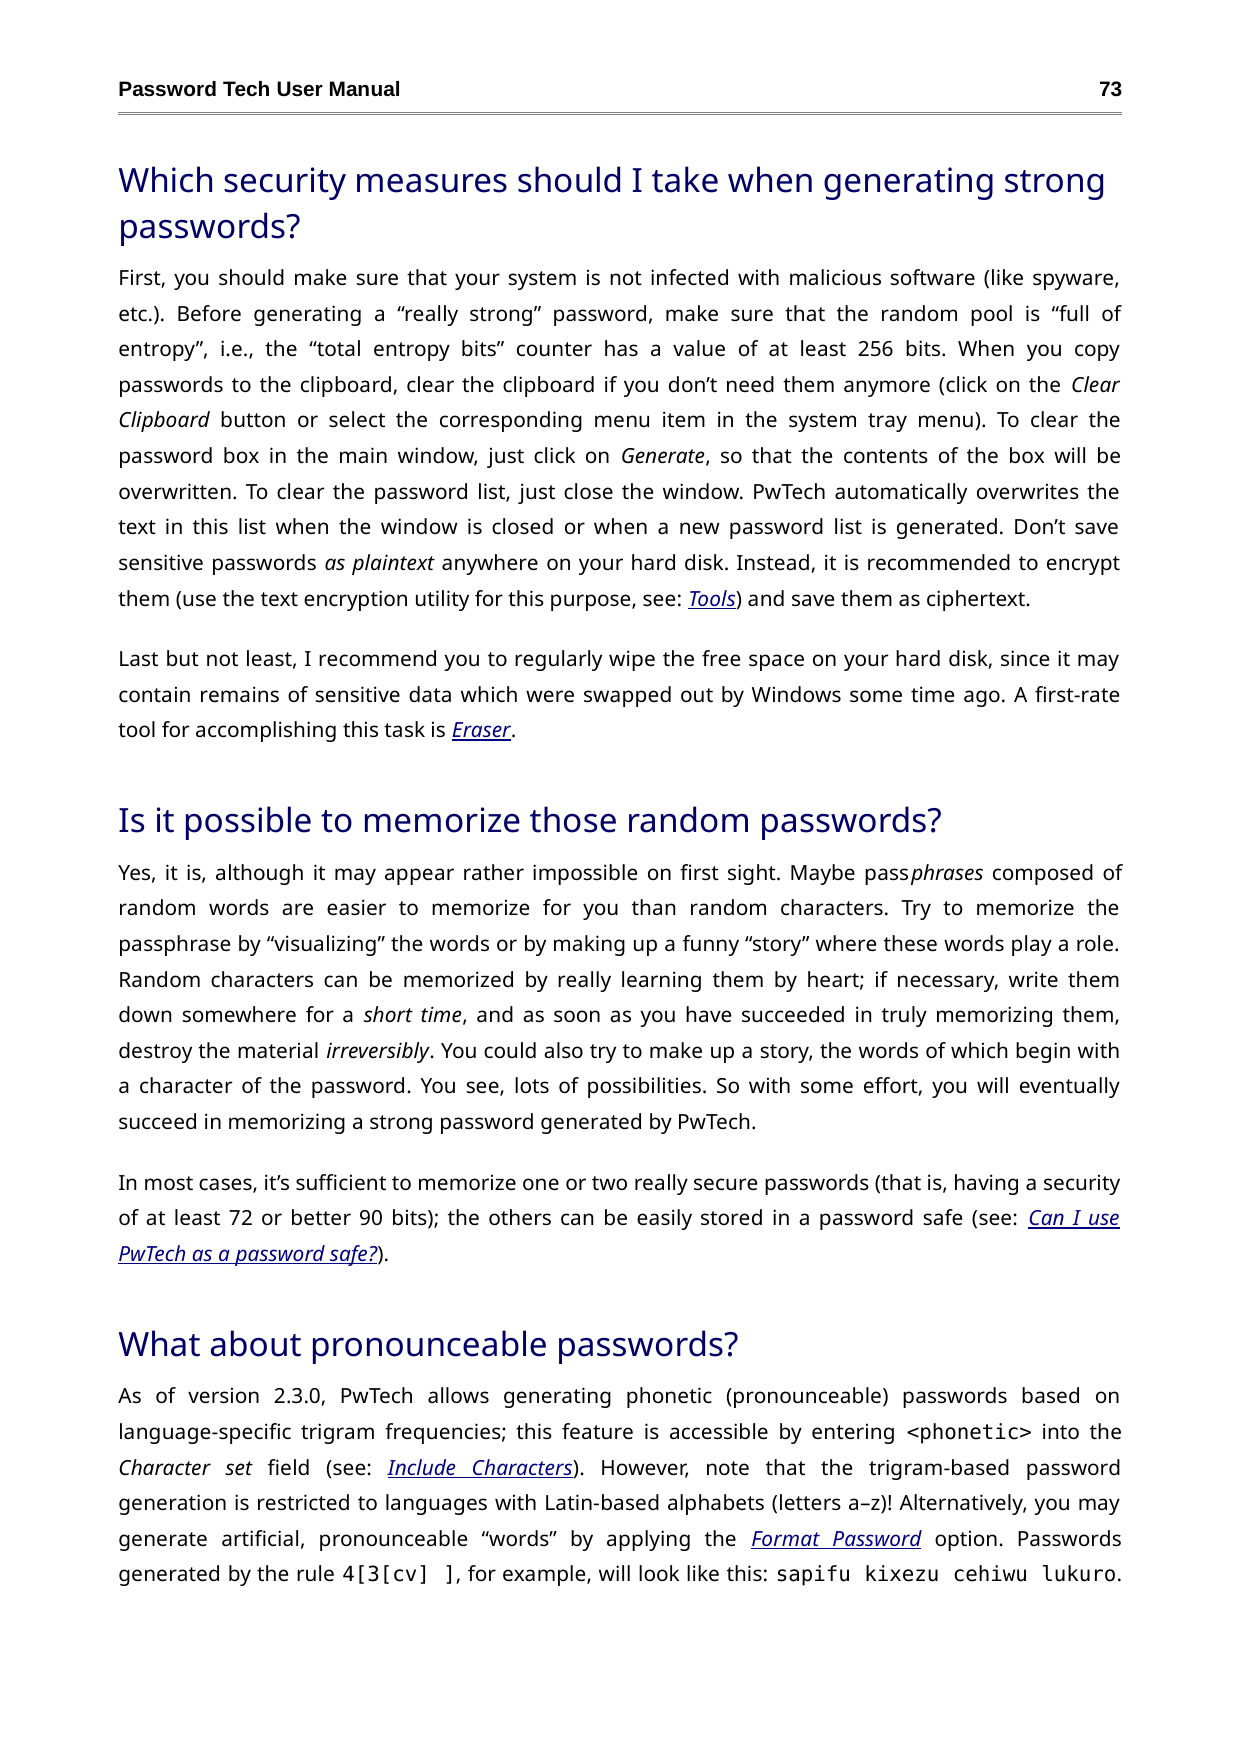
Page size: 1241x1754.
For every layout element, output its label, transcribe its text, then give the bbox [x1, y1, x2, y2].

text First, you should make sure that your system is not infected with malicious software (like spyware, etc.). Before generating a “really strong” password, make sure that the random pool is “full of entropy”, i.e., the “total entropy bits” counter has a value of at least 256 bits. When you copy passwords to the clipboard, clear the clipboard if you don’t need them anymore (click on the Clear Clipboard button or select the corresponding menu item in the system tray menu). To clear the password box in the main window, just click on Generate, so that the contents of the box will be overwritten. To clear the password list, just close the window. PwTech automatically overwrites the text in this list when the window is closed or when a new password list is generated. Don’t save sensitive passwords as plaintext anywhere on your hard disk. Instead, it is recommended to encrypt them (use the text encryption utility for this purpose, see: Tools) and save them as ciphertext. [118, 263, 1122, 612]
subtitle Which security measures should I take when generating strong passwords? [118, 156, 1122, 248]
text Yes, it is, although it may appear rather impossible on first sight. Maybe passphrases composed of random words are easier to memorize for you than random characters. Try to memorize the passphrase by “visualizing” the words or by making up a funny “story” where these words play a role. Random characters can be memorized by really learning them by heart; if necessary, write them down somewhere for a short time, and as soon as you have succeeded in truly memorizing them, destroy the material irreversibly. You could also try to make up a story, the words of which begin with a character of the password. You see, lots of possibilities. So with some effort, you will eventually succeed in memorizing a strong password generated by PwTech. [118, 858, 1122, 1136]
text In most cases, it’s sufficient to memorize one or two really secure passwords (that is, having a security of at least 72 or better 90 bits); the others can be easily stored in a password safe (see: Can I use PwTech as a password safe?). [118, 1167, 1122, 1267]
subtitle Is it possible to memorize those random passwords? [118, 797, 1122, 843]
text As of version 2.3.0, PwTech allows generating phonetic (pronounceable) passwords based on language-specific trigram frequencies; this feature is accessible by entering <phonetic> into the Character set field (see: Include Characters). However, note that the trigram-based password generation is restricted to languages with Latin-based alphabets (letters a–z)! Alternatively, you may generate artificial, pronounceable “words” by applying the Format Password option. Passwords generated by the rule 4[3[cv] ], for example, will look like this: sapifu kixezu cehiwu lukuro. [118, 1381, 1122, 1588]
text Last but not least, I recommend you to regularly wipe the free space on your hard disk, since it may contain remains of sensitive data which were swapped out by Windows some time ago. A first-rate tool for accomplishing this task is Eraser. [118, 644, 1122, 744]
subtitle What about pronounceable passwords? [118, 1320, 1122, 1366]
